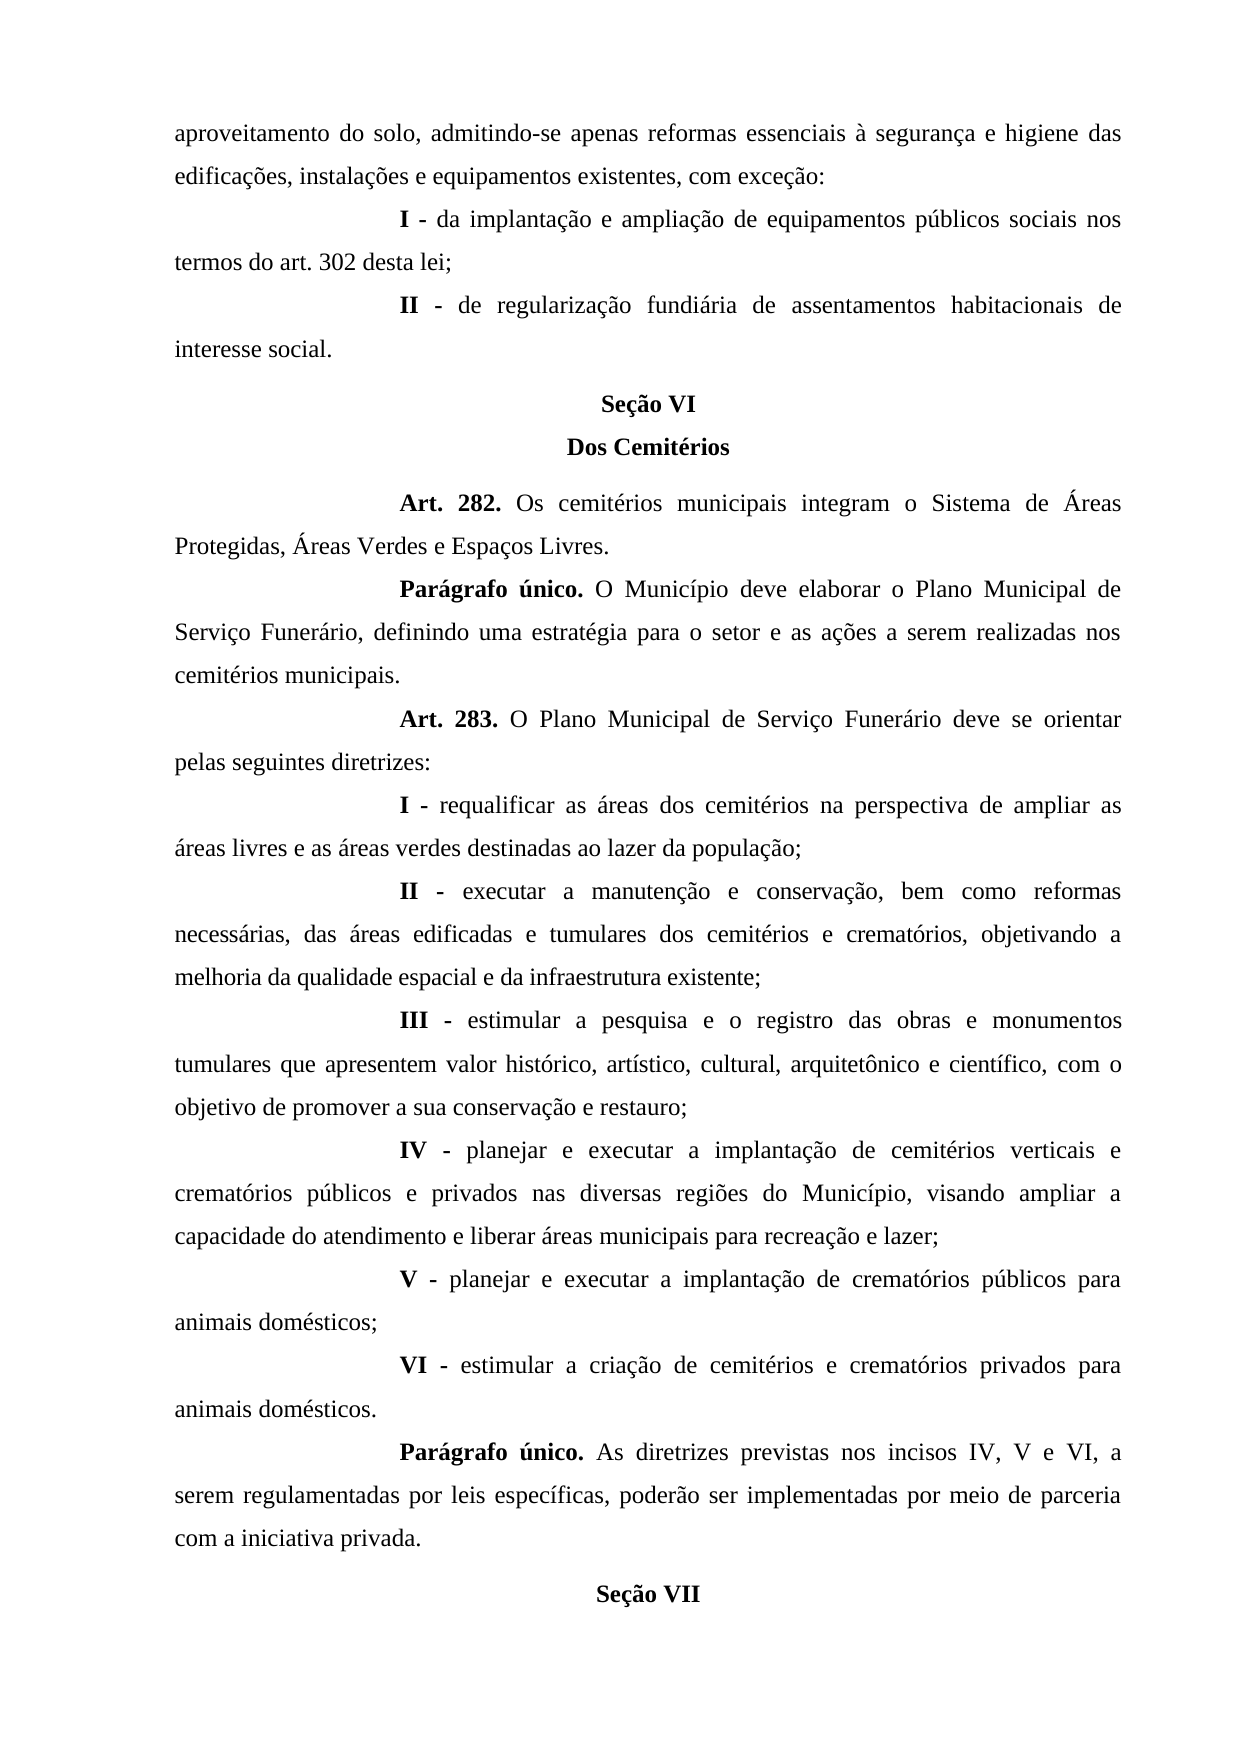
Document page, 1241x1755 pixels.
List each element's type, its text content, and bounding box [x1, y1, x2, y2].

text Seção VI [174, 389, 1122, 418]
text Art. 283. O Plano Municipal de Serviço Funerário deve se orientar pelas seguintes diretrizes: [174, 704, 1122, 776]
text II - executar a manutenção e conservação, bem como reformas necessárias, das áreas edificadas e tumulares dos cemitérios e crematórios, objetivando a melhoria da qualidade espacial e da infraestrutura existente; [174, 876, 1122, 991]
text Parágrafo único. O Município deve elaborar o Plano Municipal de Serviço Funerário, definindo uma estratégia para o setor e as ações a serem realizadas nos cemitérios municipais. [174, 574, 1122, 689]
text Seção VII [174, 1579, 1122, 1607]
text VI - estimular a criação de cemitérios e crematórios privados para animais domésticos. [174, 1351, 1122, 1422]
text II - de regularização fundiária de assentamentos habitacionais de interesse social. [174, 291, 1122, 362]
text aproveitamento do solo, admitindo-se apenas reformas essenciais à segurança e higiene das edificações, instalações e equipamentos existentes, com exceção: [174, 118, 1122, 190]
text I - da implantação e ampliação de equipamentos públicos sociais nos termos do art. 302 desta lei; [174, 204, 1122, 276]
text Art. 282. Os cemitérios municipais integram o Sistema de Áreas Protegidas, Áreas Verdes e Espaços Livres. [174, 488, 1122, 560]
text IV - planejar e executar a implantação de cemitérios verticais e crematórios públicos e privados nas diversas regiões do Município, visando ampliar a capacidade do atendimento e liberar áreas municipais para recreação e lazer; [174, 1135, 1122, 1250]
text Parágrafo único. As diretrizes previstas nos incisos IV, V e VI, a serem regulamentadas por leis específicas, poderão ser implementadas por meio de parceria com a iniciativa privada. [174, 1437, 1122, 1552]
text V - planejar e executar a implantação de crematórios públicos para animais domésticos; [174, 1264, 1122, 1336]
text I - requalificar as áreas dos cemitérios na perspectiva de ampliar as áreas livres e as áreas verdes destinadas ao lazer da população; [174, 790, 1122, 862]
text III - estimular a pesquisa e o registro das obras e monumentos tumulares que apresentem valor histórico, artístico, cultural, arquitetônico e científico, com o objetivo de promover a sua conservação e restauro; [174, 1006, 1122, 1121]
text Dos Cemitérios [174, 432, 1122, 461]
